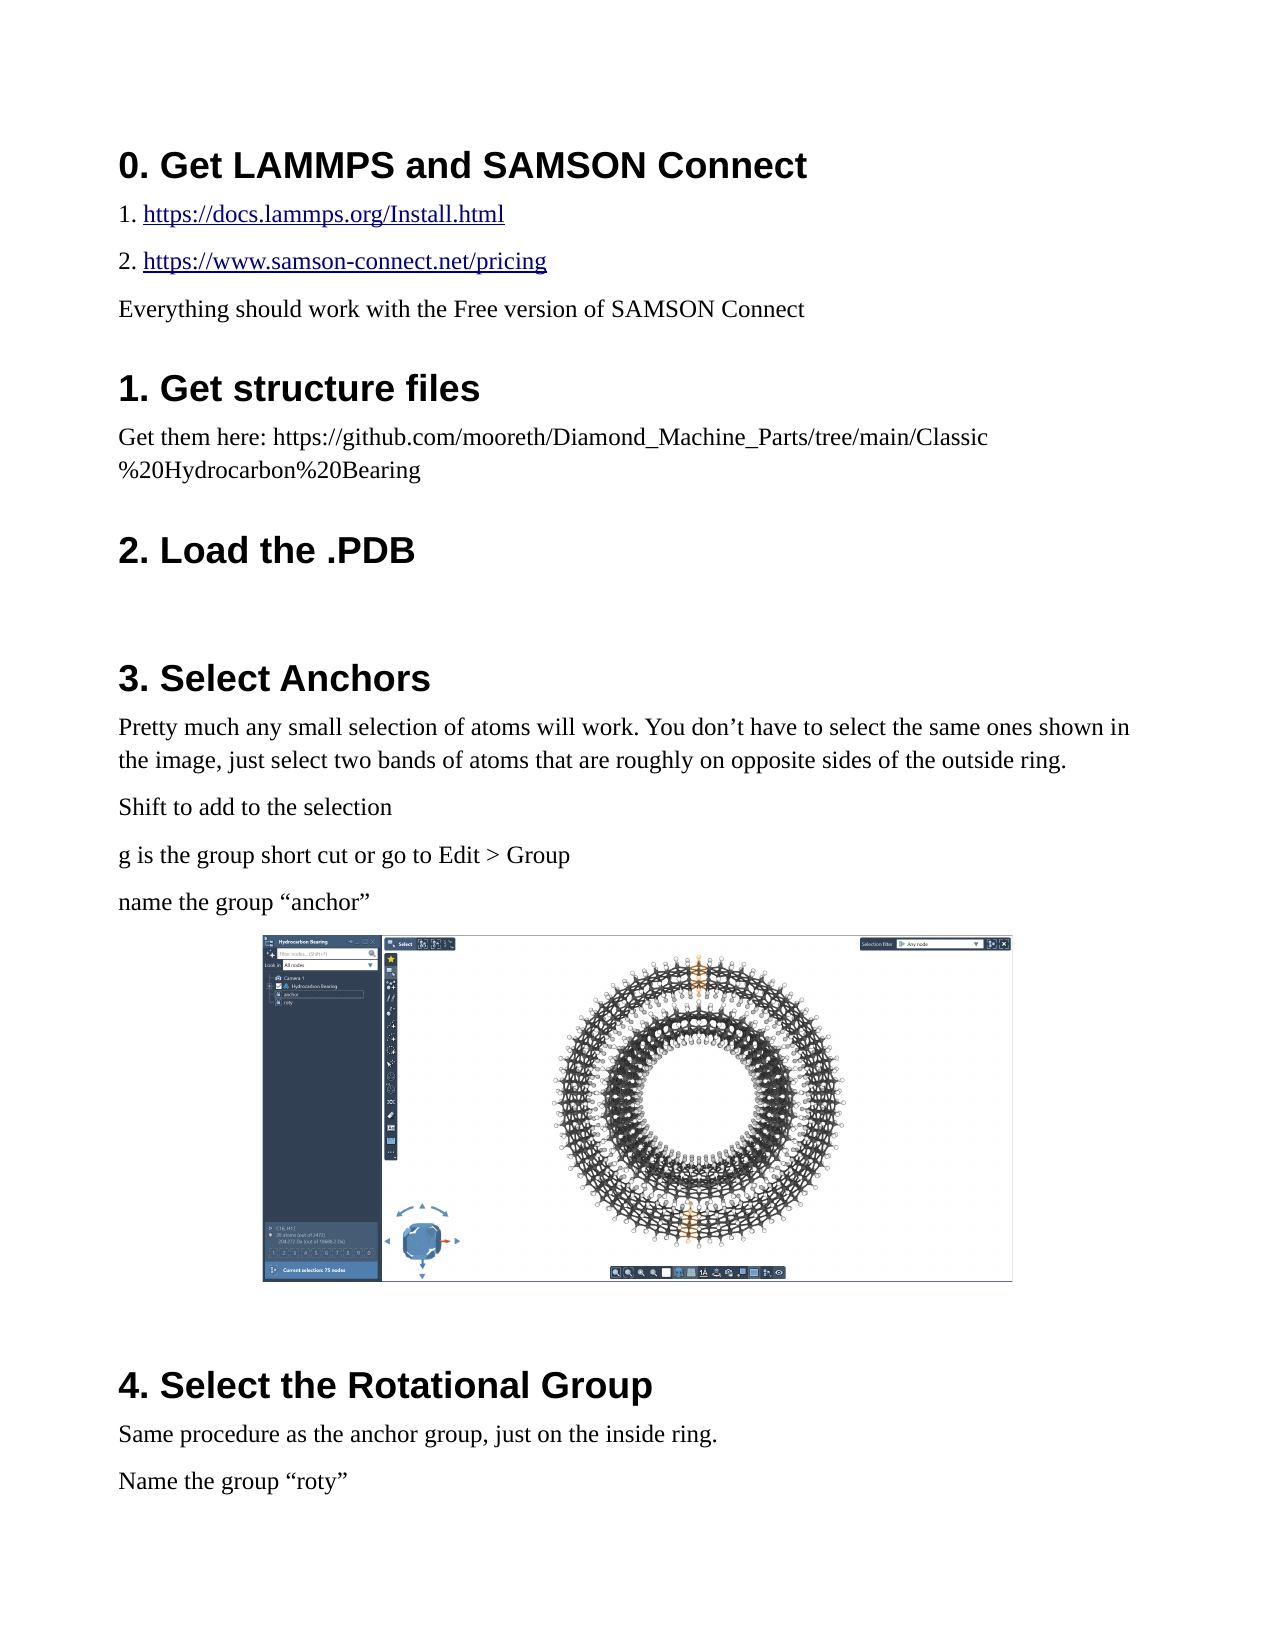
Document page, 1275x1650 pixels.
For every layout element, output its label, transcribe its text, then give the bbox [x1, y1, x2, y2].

picture [262, 935, 1013, 1282]
text g is the group short cut or go to Edit > Group [118, 840, 1157, 869]
text Name the group “roty” [118, 1466, 1157, 1495]
text Get them here: https://github.com/mooreth/Diamond_Machine_Parts/tree/main/Classic%20Hydrocarbon%20Bearing [118, 422, 1157, 484]
text Pretty much any small selection of atoms will work. You don’t have to select the same ones shown in the image, just select two bands of atoms that are roughly on opposite sides of the outside ring. [118, 712, 1157, 773]
text 2. https://www.samson-connect.net/pricing [118, 246, 1157, 275]
text name the group “anchor” [118, 887, 1157, 916]
text Everything should work with the Free version of SAMSON Connect [118, 294, 1157, 323]
subtitle 2. Load the .PDB [118, 528, 1157, 571]
subtitle 3. Select Anchors [118, 656, 1157, 699]
text Shift to add to the selection [118, 792, 1157, 821]
text Same procedure as the anchor group, just on the inside ring. [118, 1419, 1157, 1448]
text 1. https://docs.lammps.org/Install.html [118, 199, 1157, 227]
subtitle 4. Select the Rotational Group [118, 1363, 1157, 1406]
subtitle 1. Get structure files [118, 367, 1157, 410]
subtitle 0. Get LAMMPS and SAMSON Connect [118, 143, 1157, 186]
